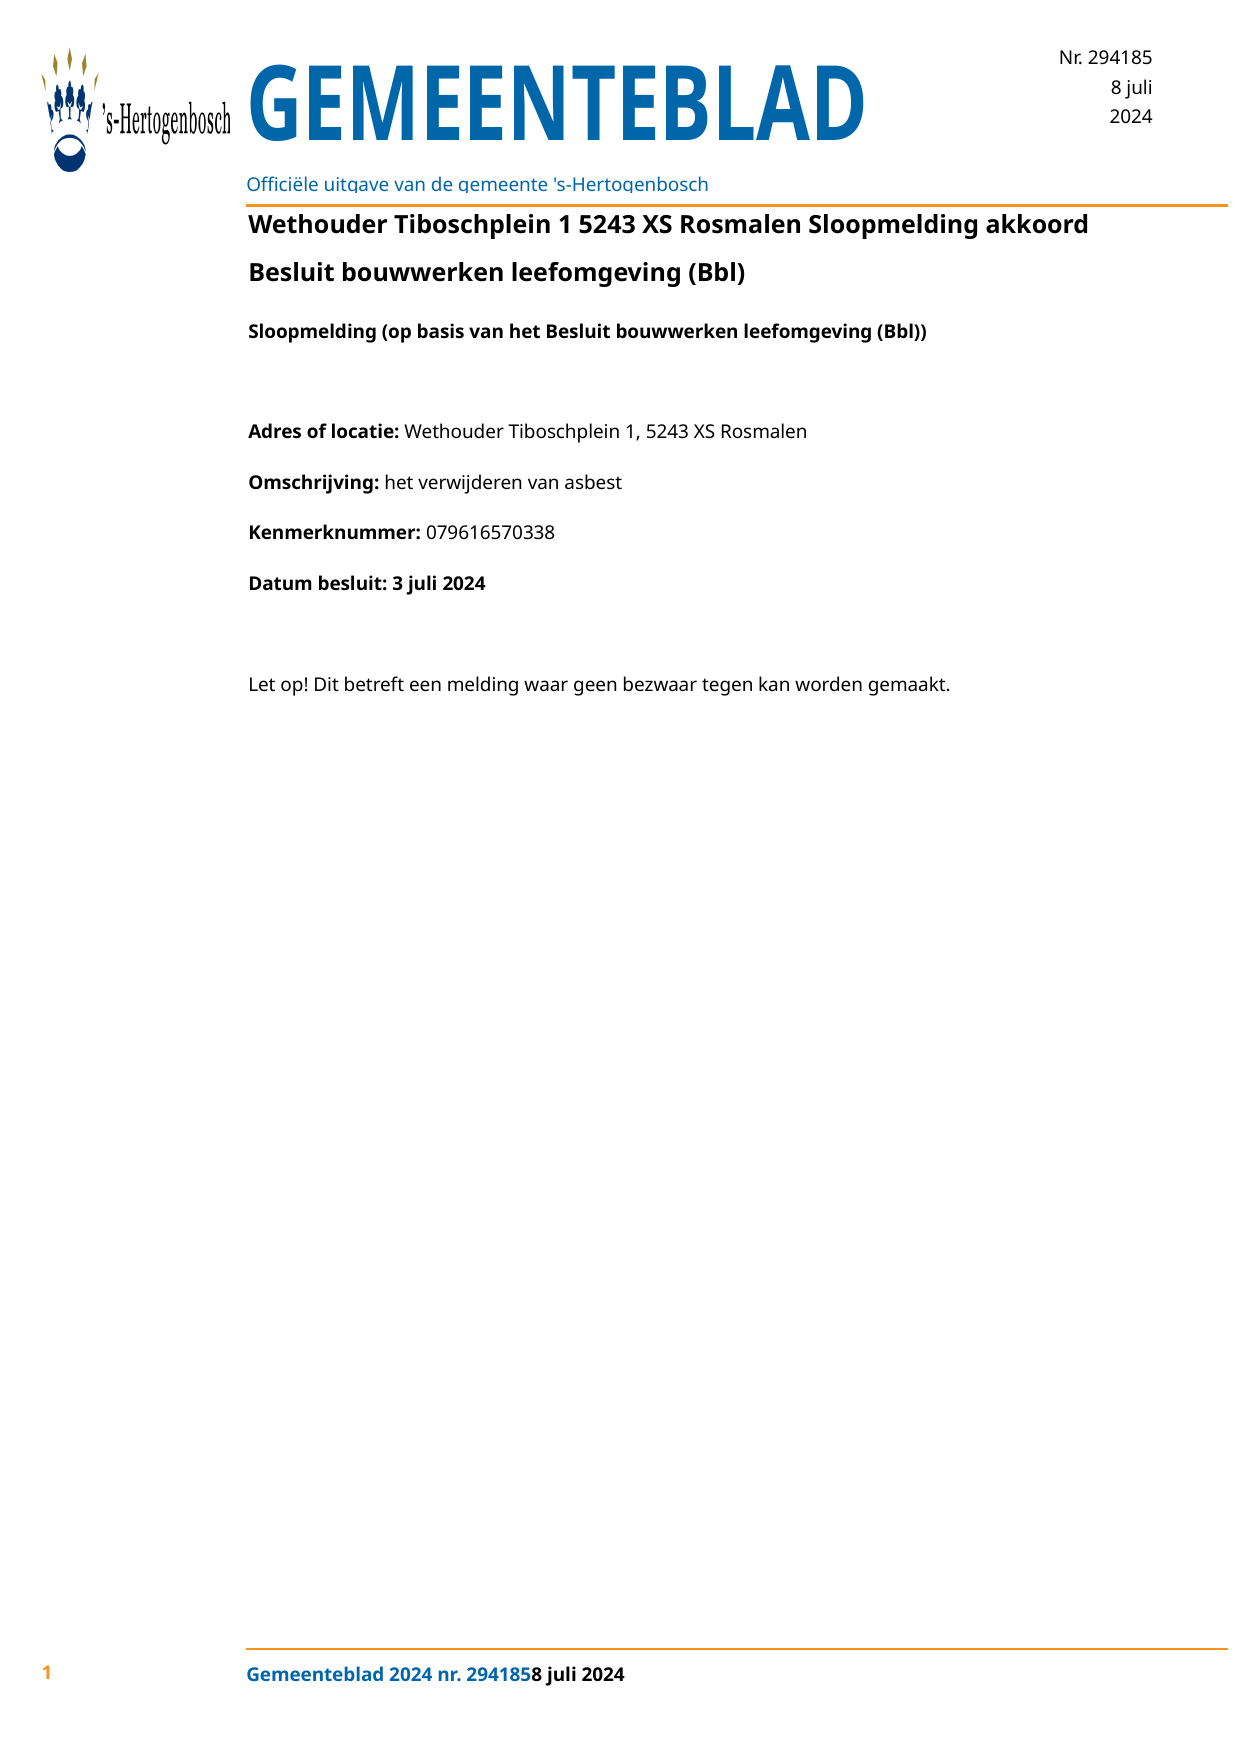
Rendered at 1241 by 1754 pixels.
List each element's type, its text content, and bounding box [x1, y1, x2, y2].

text Let op! Dit betreft een melding waar geen bezwaar tegen kan worden gemaakt. [248, 671, 1152, 697]
text Wethouder Tiboschplein 1 5243 XS Rosmalen Sloopmelding akkoord Besluit bouwwerken leefomgeving (Bbl) [248, 207, 1152, 288]
text Omschrijving: het verwijderen van asbest [248, 469, 1152, 495]
text Sloopmelding (op basis van het Besluit bouwwerken leefomgeving (Bbl)) [248, 318, 1152, 344]
picture [41, 47, 231, 172]
text Datum besluit: 3 juli 2024 [248, 570, 1152, 596]
text Adres of locatie: Wethouder Tiboschplein 1, 5243 XS Rosmalen [248, 419, 1152, 444]
text Kenmerknummer: 079616570338 [248, 519, 1152, 545]
